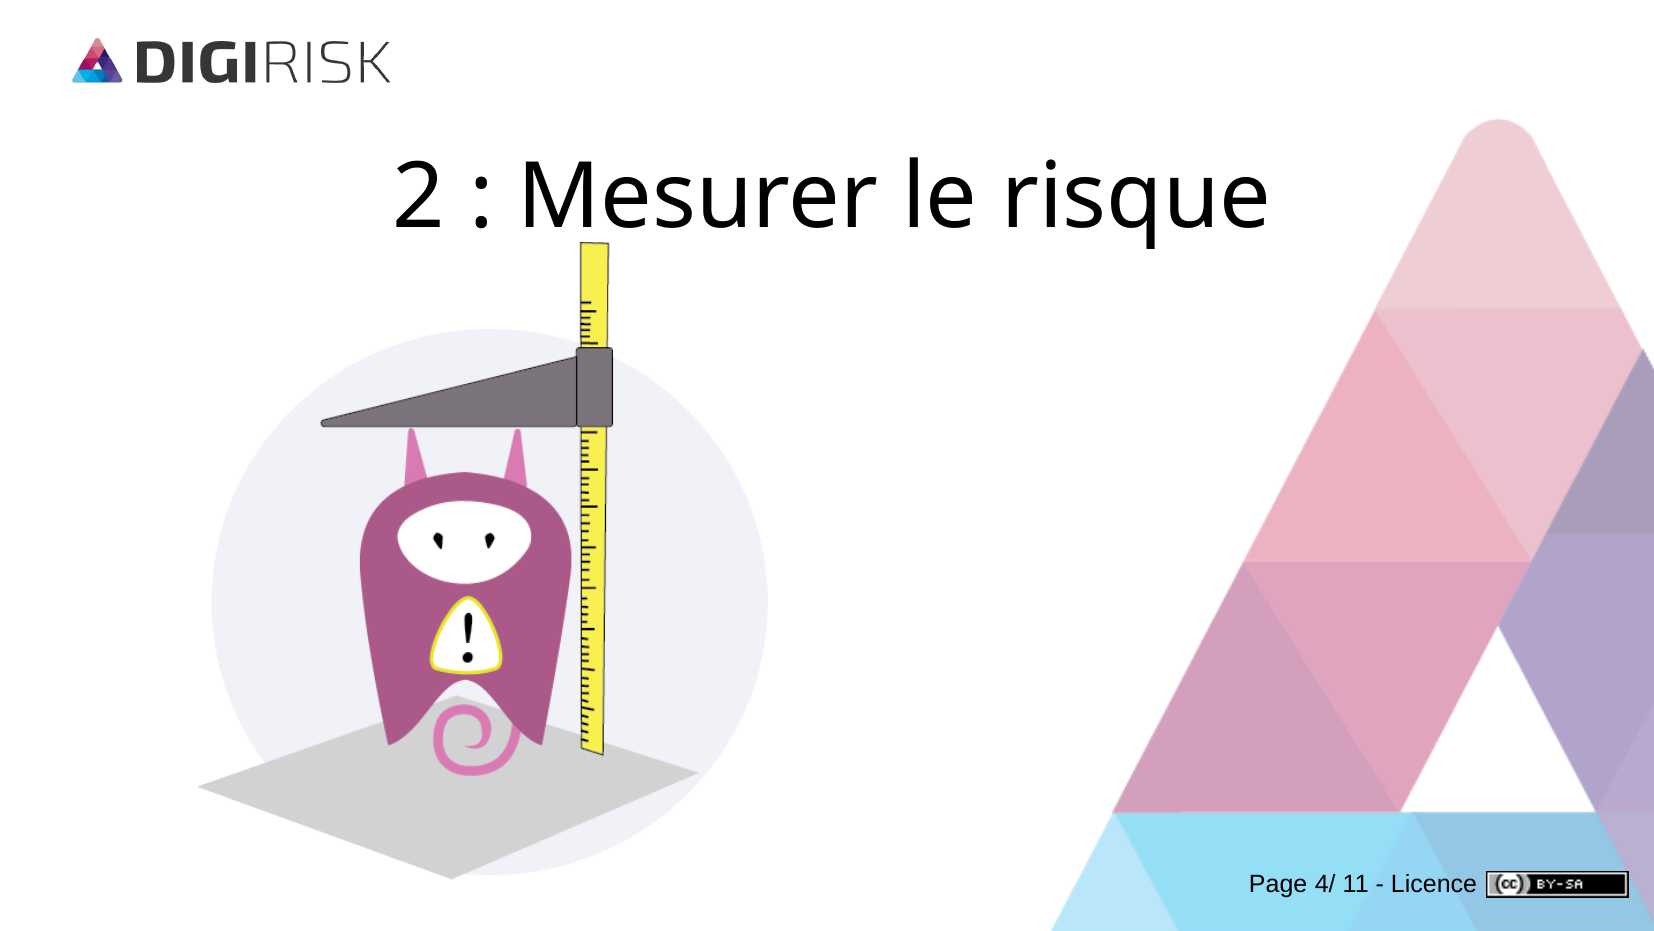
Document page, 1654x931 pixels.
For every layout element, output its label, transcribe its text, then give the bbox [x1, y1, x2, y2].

title 2 : Mesurer le risque [94, 100, 1571, 284]
picture [70, 35, 390, 83]
picture [1486, 871, 1629, 898]
picture [197, 242, 768, 880]
